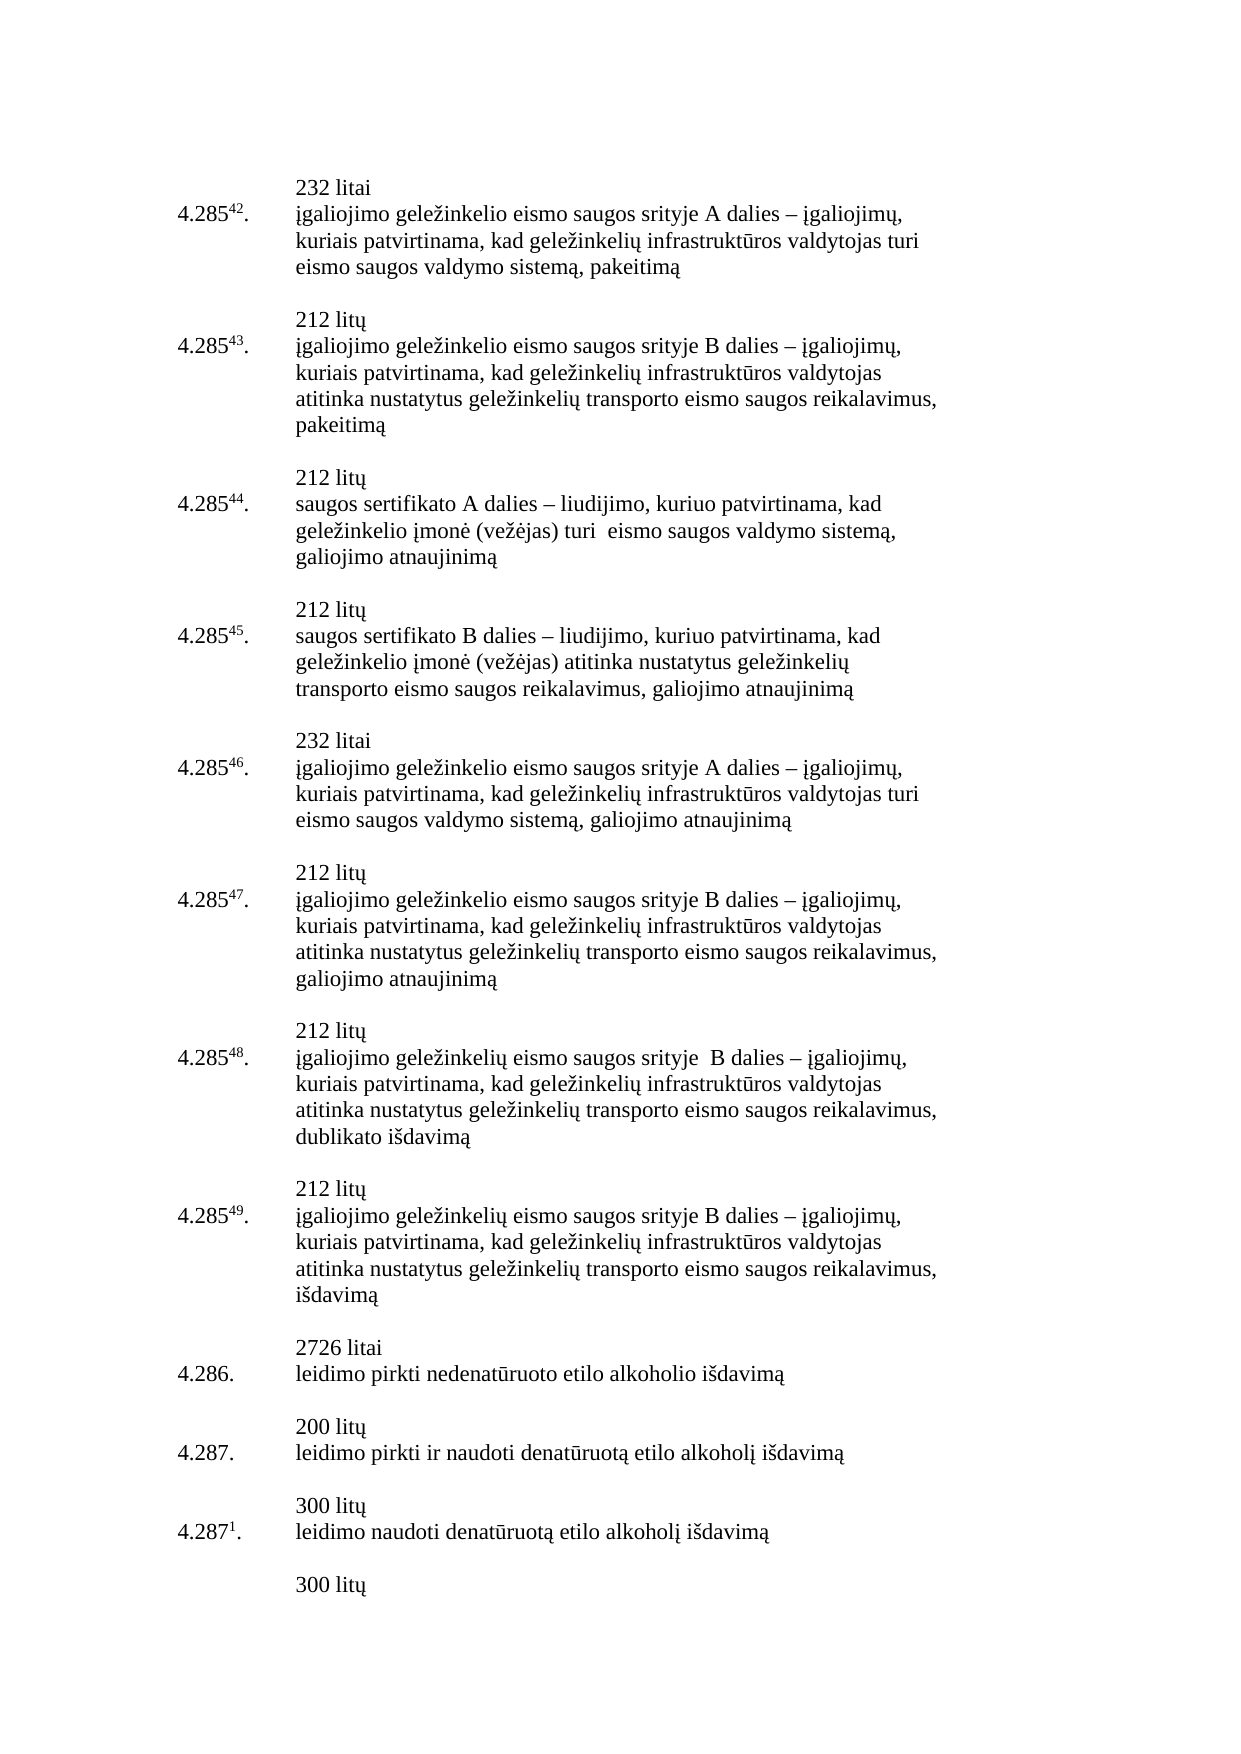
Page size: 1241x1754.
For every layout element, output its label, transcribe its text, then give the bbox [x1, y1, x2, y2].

text 4.28544. saugos sertifikato A dalies – liudijimo, kuriuo patvirtinama, kad geležinkelio įmonė (vežėjas) turi eismo saugos valdymo sistemą, galiojimo atnaujinimą 212 litų [177, 490, 945, 622]
text 4.28549. įgaliojimo geležinkelių eismo saugos srityje B dalies – įgaliojimų, kuriais patvirtinama, kad geležinkelių infrastruktūros valdytojas atitinka nustatytus geležinkelių transporto eismo saugos reikalavimus, išdavimą 2726 litai [177, 1202, 945, 1360]
text 4.28546. įgaliojimo geležinkelio eismo saugos srityje A dalies – įgaliojimų, kuriais patvirtinama, kad geležinkelių infrastruktūros valdytojas turi eismo saugos valdymo sistemą, galiojimo atnaujinimą 212 litų [177, 754, 945, 886]
text 4.28543. įgaliojimo geležinkelio eismo saugos srityje B dalies – įgaliojimų, kuriais patvirtinama, kad geležinkelių infrastruktūros valdytojas atitinka nustatytus geležinkelių transporto eismo saugos reikalavimus, pakeitimą 212 litų [177, 332, 945, 490]
text 4.28548. įgaliojimo geležinkelių eismo saugos srityje B dalies – įgaliojimų, kuriais patvirtinama, kad geležinkelių infrastruktūros valdytojas atitinka nustatytus geležinkelių transporto eismo saugos reikalavimus, dublikato išdavimą 212 litų [177, 1044, 945, 1202]
text 4.286. leidimo pirkti nedenatūruoto etilo alkoholio išdavimą 200 litų [177, 1360, 945, 1439]
text 4.28545. saugos sertifikato B dalies – liudijimo, kuriuo patvirtinama, kad geležinkelio įmonė (vežėjas) atitinka nustatytus geležinkelių transporto eismo saugos reikalavimus, galiojimo atnaujinimą 232 litai [177, 622, 945, 754]
text 232 litai [177, 148, 945, 200]
text 4.28547. įgaliojimo geležinkelio eismo saugos srityje B dalies – įgaliojimų, kuriais patvirtinama, kad geležinkelių infrastruktūros valdytojas atitinka nustatytus geležinkelių transporto eismo saugos reikalavimus, galiojimo atnaujinimą 212 litų [177, 886, 945, 1044]
text 4.2871. leidimo naudoti denatūruotą etilo alkoholį išdavimą 300 litų [177, 1518, 945, 1597]
text 4.287. leidimo pirkti ir naudoti denatūruotą etilo alkoholį išdavimą 300 litų [177, 1439, 945, 1518]
text 4.28542. įgaliojimo geležinkelio eismo saugos srityje A dalies – įgaliojimų, kuriais patvirtinama, kad geležinkelių infrastruktūros valdytojas turi eismo saugos valdymo sistemą, pakeitimą 212 litų [177, 200, 945, 332]
